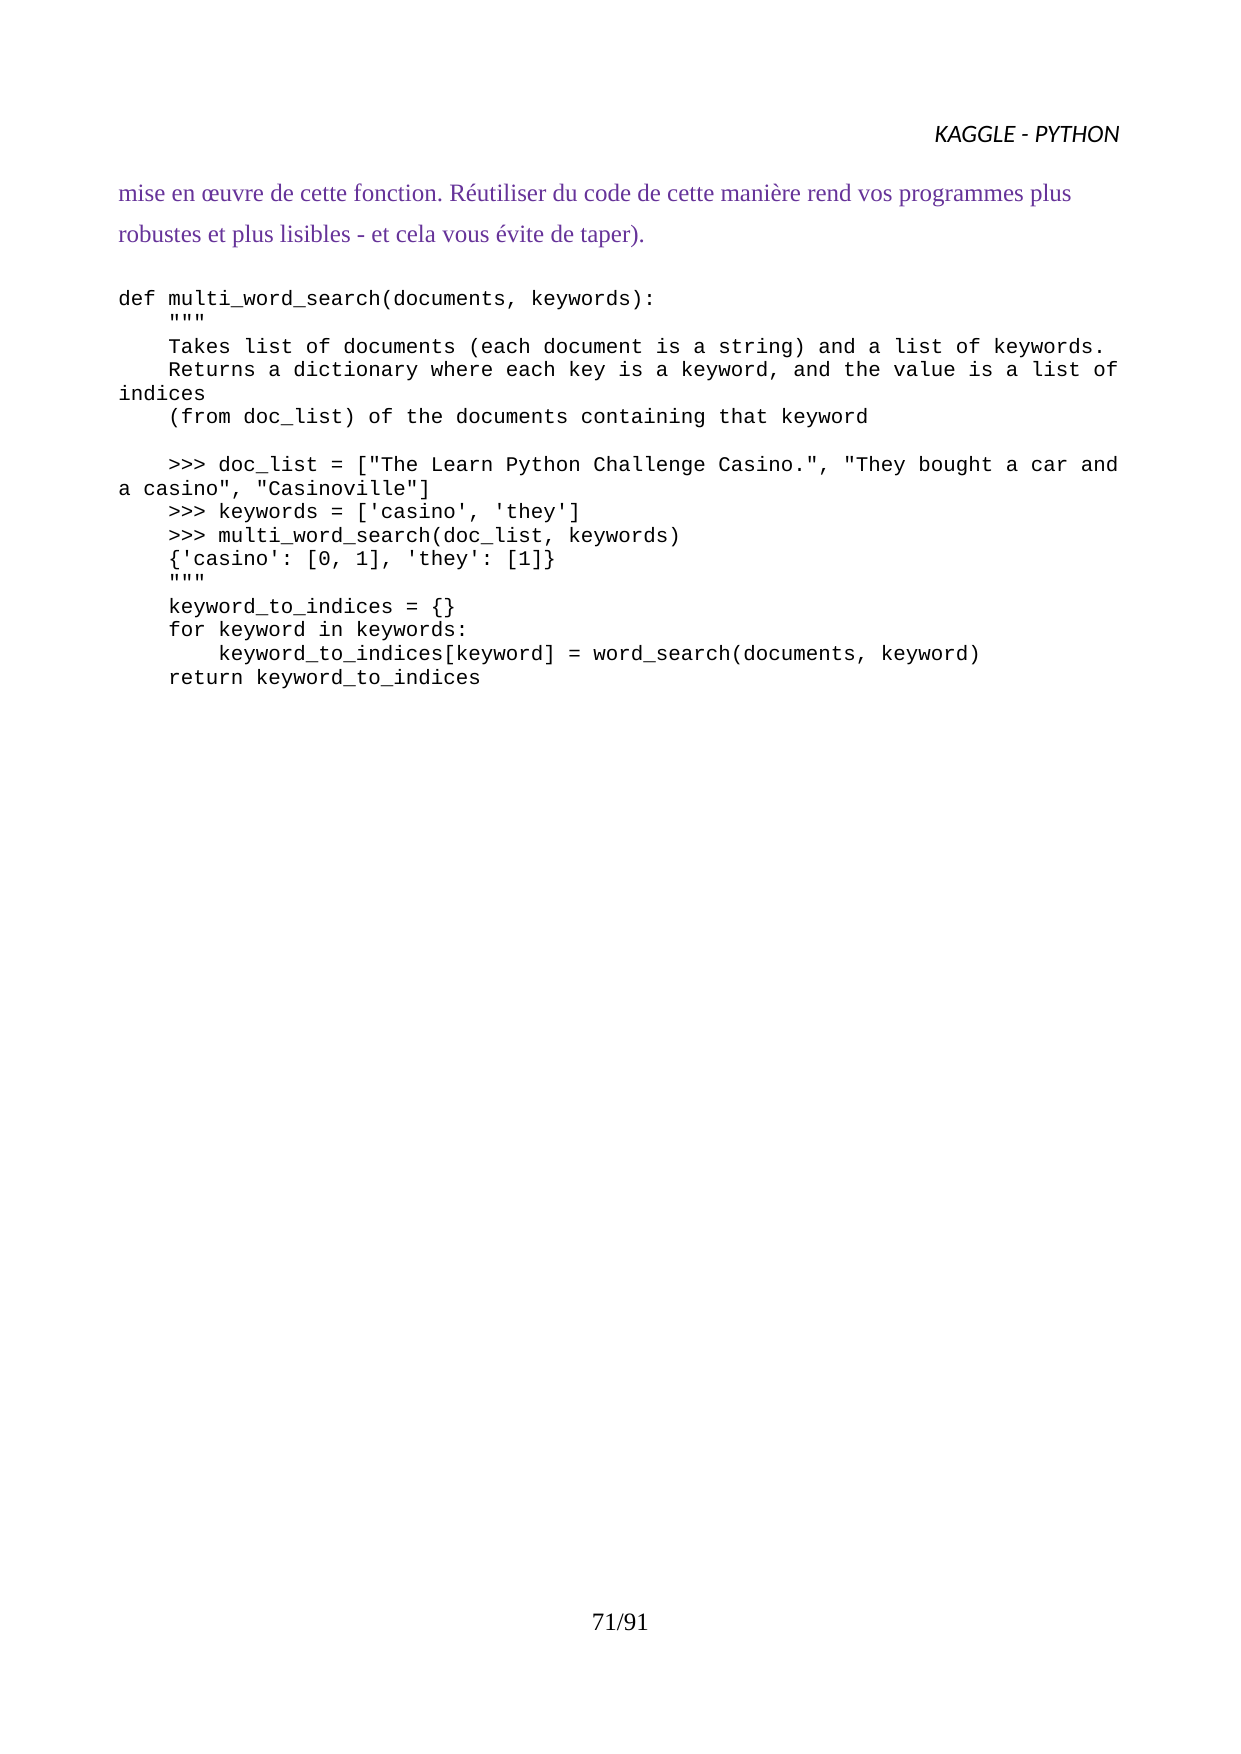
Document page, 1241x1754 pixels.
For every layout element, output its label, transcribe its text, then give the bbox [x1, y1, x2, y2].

text mise en œuvre de cette fonction. Réutiliser du code de cette manière rend vos programmes plus robustes et plus lisibles - et cela vous évite de taper). [118, 178, 1122, 248]
text def multi_word_search(documents, keywords): [118, 288, 1122, 312]
text >>> multi_word_search(doc_list, keywords) [118, 525, 1122, 548]
text keyword_to_indices = {} [118, 596, 1122, 619]
text return keyword_to_indices [118, 667, 1122, 690]
text >>> doc_list = ["The Learn Python Challenge Casino.", "They bought a car and a casino", "Casinoville"] [118, 454, 1122, 501]
text keyword_to_indices[keyword] = word_search(documents, keyword) [118, 643, 1122, 667]
text {'casino': [0, 1], 'they': [1]} [118, 548, 1122, 572]
text (from doc_list) of the documents containing that keyword [118, 407, 1122, 430]
text Returns a dictionary where each key is a keyword, and the value is a list of indices [118, 359, 1122, 407]
text >>> keywords = ['casino', 'they'] [118, 501, 1122, 525]
text for keyword in keywords: [118, 619, 1122, 643]
text """ [118, 312, 1122, 336]
text Takes list of documents (each document is a string) and a list of keywords. [118, 336, 1122, 359]
text """ [118, 572, 1122, 596]
